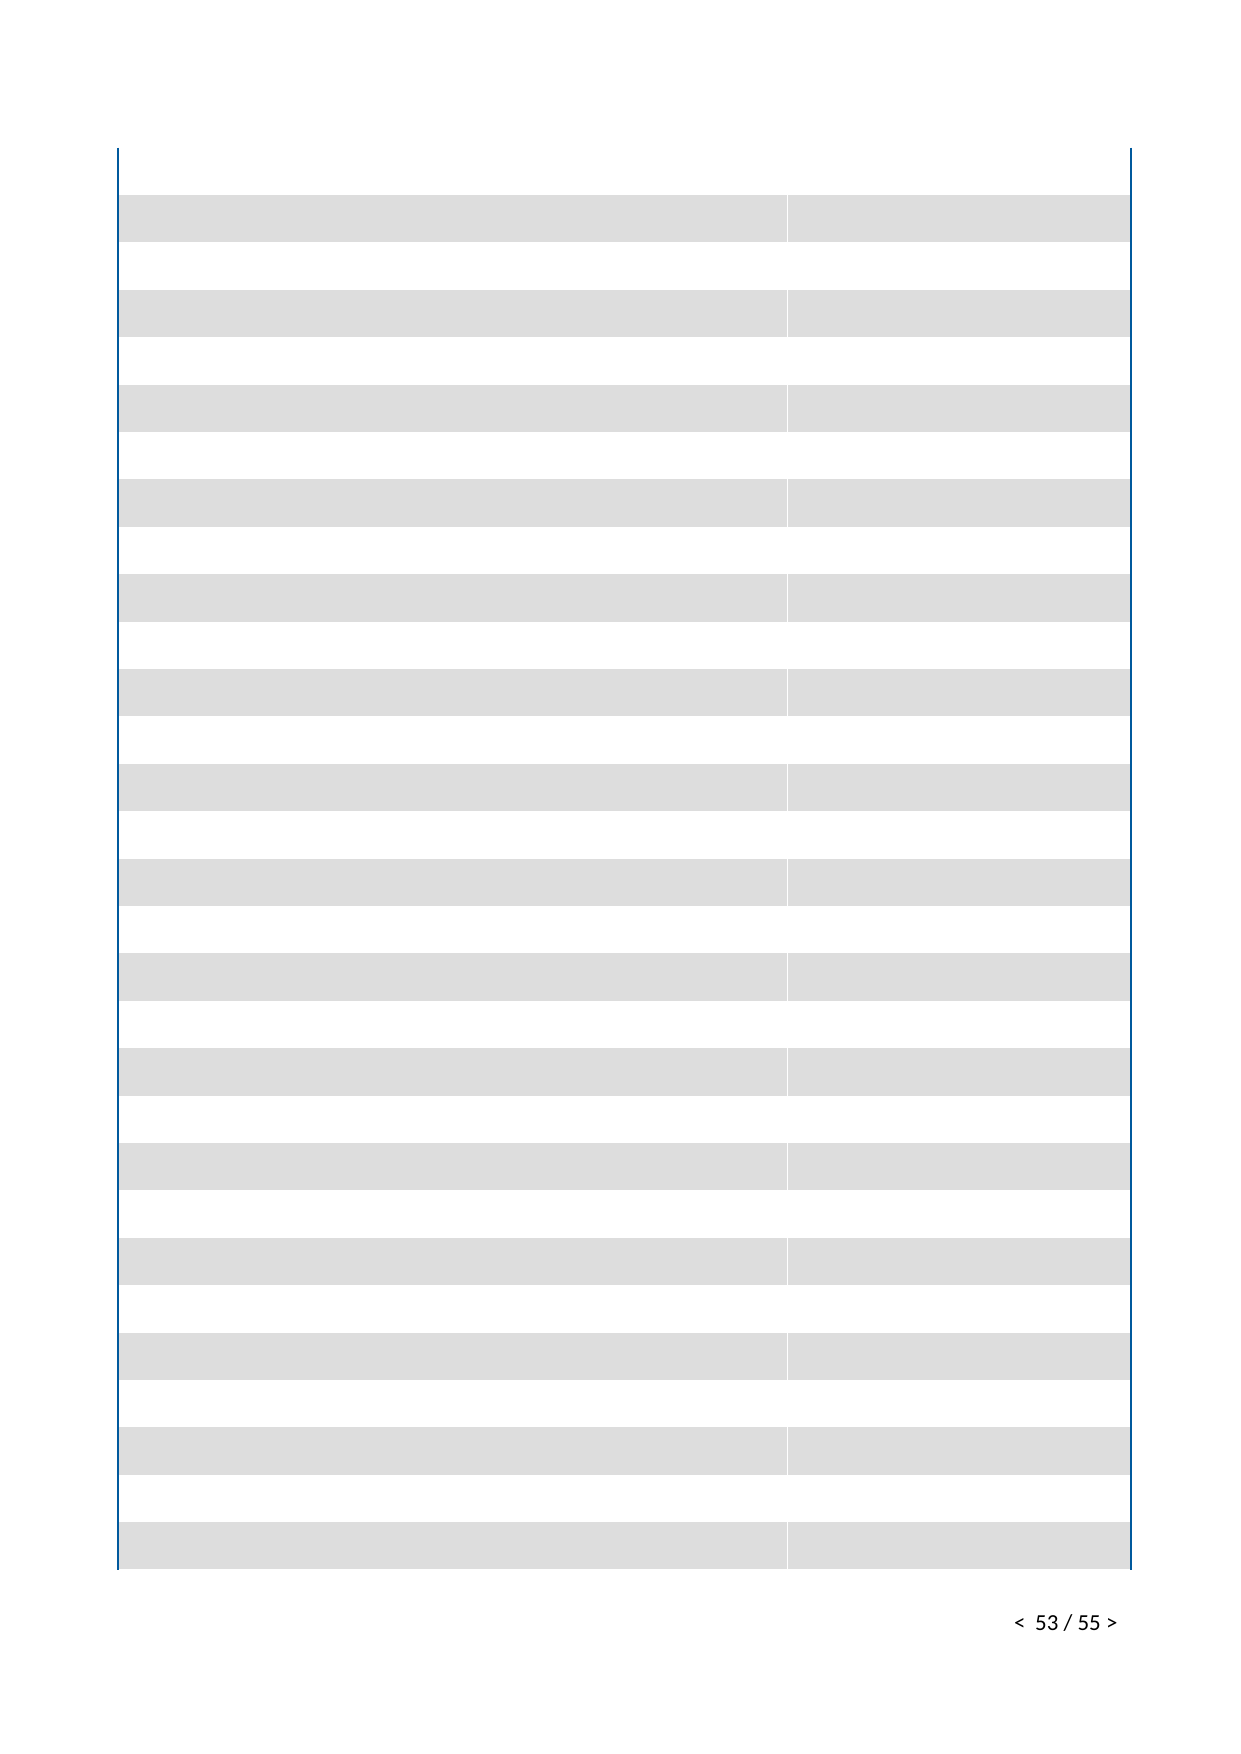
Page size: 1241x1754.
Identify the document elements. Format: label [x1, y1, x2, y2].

table_cell [119, 906, 453, 953]
table_cell [788, 1238, 1130, 1285]
table_cell [453, 527, 787, 574]
table_cell [788, 859, 1130, 906]
table_cell [119, 1143, 453, 1190]
table_cell [119, 337, 453, 384]
table_cell [453, 574, 787, 622]
table_cell [119, 1522, 453, 1569]
table_cell [119, 479, 453, 527]
table_cell [453, 195, 787, 242]
table_cell [119, 953, 453, 1001]
table_cell [119, 1427, 453, 1475]
table_cell [788, 1001, 1130, 1048]
table_cell [453, 1190, 787, 1238]
table_cell [119, 1048, 453, 1096]
table_cell [119, 243, 453, 290]
table_cell [119, 622, 453, 669]
table_cell [119, 290, 453, 337]
table_cell [788, 195, 1130, 242]
table_cell [453, 764, 787, 811]
table_cell [453, 337, 787, 384]
table_cell [453, 385, 787, 432]
table_cell [119, 811, 453, 858]
table_cell [788, 385, 1130, 432]
table_cell [788, 1096, 1130, 1143]
table_cell [453, 622, 787, 669]
table_cell [788, 337, 1130, 384]
table_cell [788, 669, 1130, 716]
table_cell [119, 1285, 453, 1332]
table_cell [119, 1190, 453, 1238]
table_cell [788, 622, 1130, 669]
table_cell [453, 148, 787, 195]
table_cell [788, 1285, 1130, 1332]
table_cell [788, 148, 1130, 195]
table_cell [453, 953, 787, 1001]
table_cell [453, 716, 787, 764]
table_cell [788, 1475, 1130, 1522]
table_cell [453, 859, 787, 906]
table_cell [119, 432, 453, 479]
table_cell [119, 527, 453, 574]
table_cell [119, 716, 453, 764]
table_cell [453, 1143, 787, 1190]
table_cell [788, 1190, 1130, 1238]
table_cell [453, 1427, 787, 1475]
table_cell [453, 1238, 787, 1285]
table_cell [453, 479, 787, 527]
table_cell [119, 669, 453, 716]
table_cell [119, 1096, 453, 1143]
table_cell [788, 527, 1130, 574]
table_cell [119, 385, 453, 432]
table_cell [788, 1522, 1130, 1569]
table_cell [788, 906, 1130, 953]
table_cell [119, 1475, 453, 1522]
table_cell [453, 906, 787, 953]
table_cell [788, 1380, 1130, 1427]
table_cell [788, 953, 1130, 1001]
table_cell [119, 1238, 453, 1285]
table_cell [453, 432, 787, 479]
table_cell [453, 1522, 787, 1569]
table_cell [453, 1333, 787, 1380]
table_cell [453, 1475, 787, 1522]
table_cell [788, 811, 1130, 858]
table_cell [788, 1333, 1130, 1380]
table_cell [453, 1285, 787, 1332]
table_cell [453, 1001, 787, 1048]
table_cell [119, 764, 453, 811]
table_cell [788, 290, 1130, 337]
table_cell [788, 243, 1130, 290]
table_cell [119, 1001, 453, 1048]
table_cell [788, 1048, 1130, 1096]
table_cell [453, 290, 787, 337]
table_cell [788, 1143, 1130, 1190]
table_cell [453, 1380, 787, 1427]
table_cell [119, 195, 453, 242]
table_cell [788, 1427, 1130, 1475]
table_cell [119, 859, 453, 906]
table_cell [788, 479, 1130, 527]
table_cell [453, 1048, 787, 1096]
table_cell [788, 764, 1130, 811]
table_cell [453, 811, 787, 858]
table_cell [788, 574, 1130, 622]
table_cell [119, 574, 453, 622]
table_cell [453, 1096, 787, 1143]
table_cell [119, 148, 453, 195]
table_cell [788, 716, 1130, 764]
table_cell [453, 243, 787, 290]
table_cell [119, 1380, 453, 1427]
table_cell [119, 1333, 453, 1380]
table_cell [788, 432, 1130, 479]
table_cell [453, 669, 787, 716]
